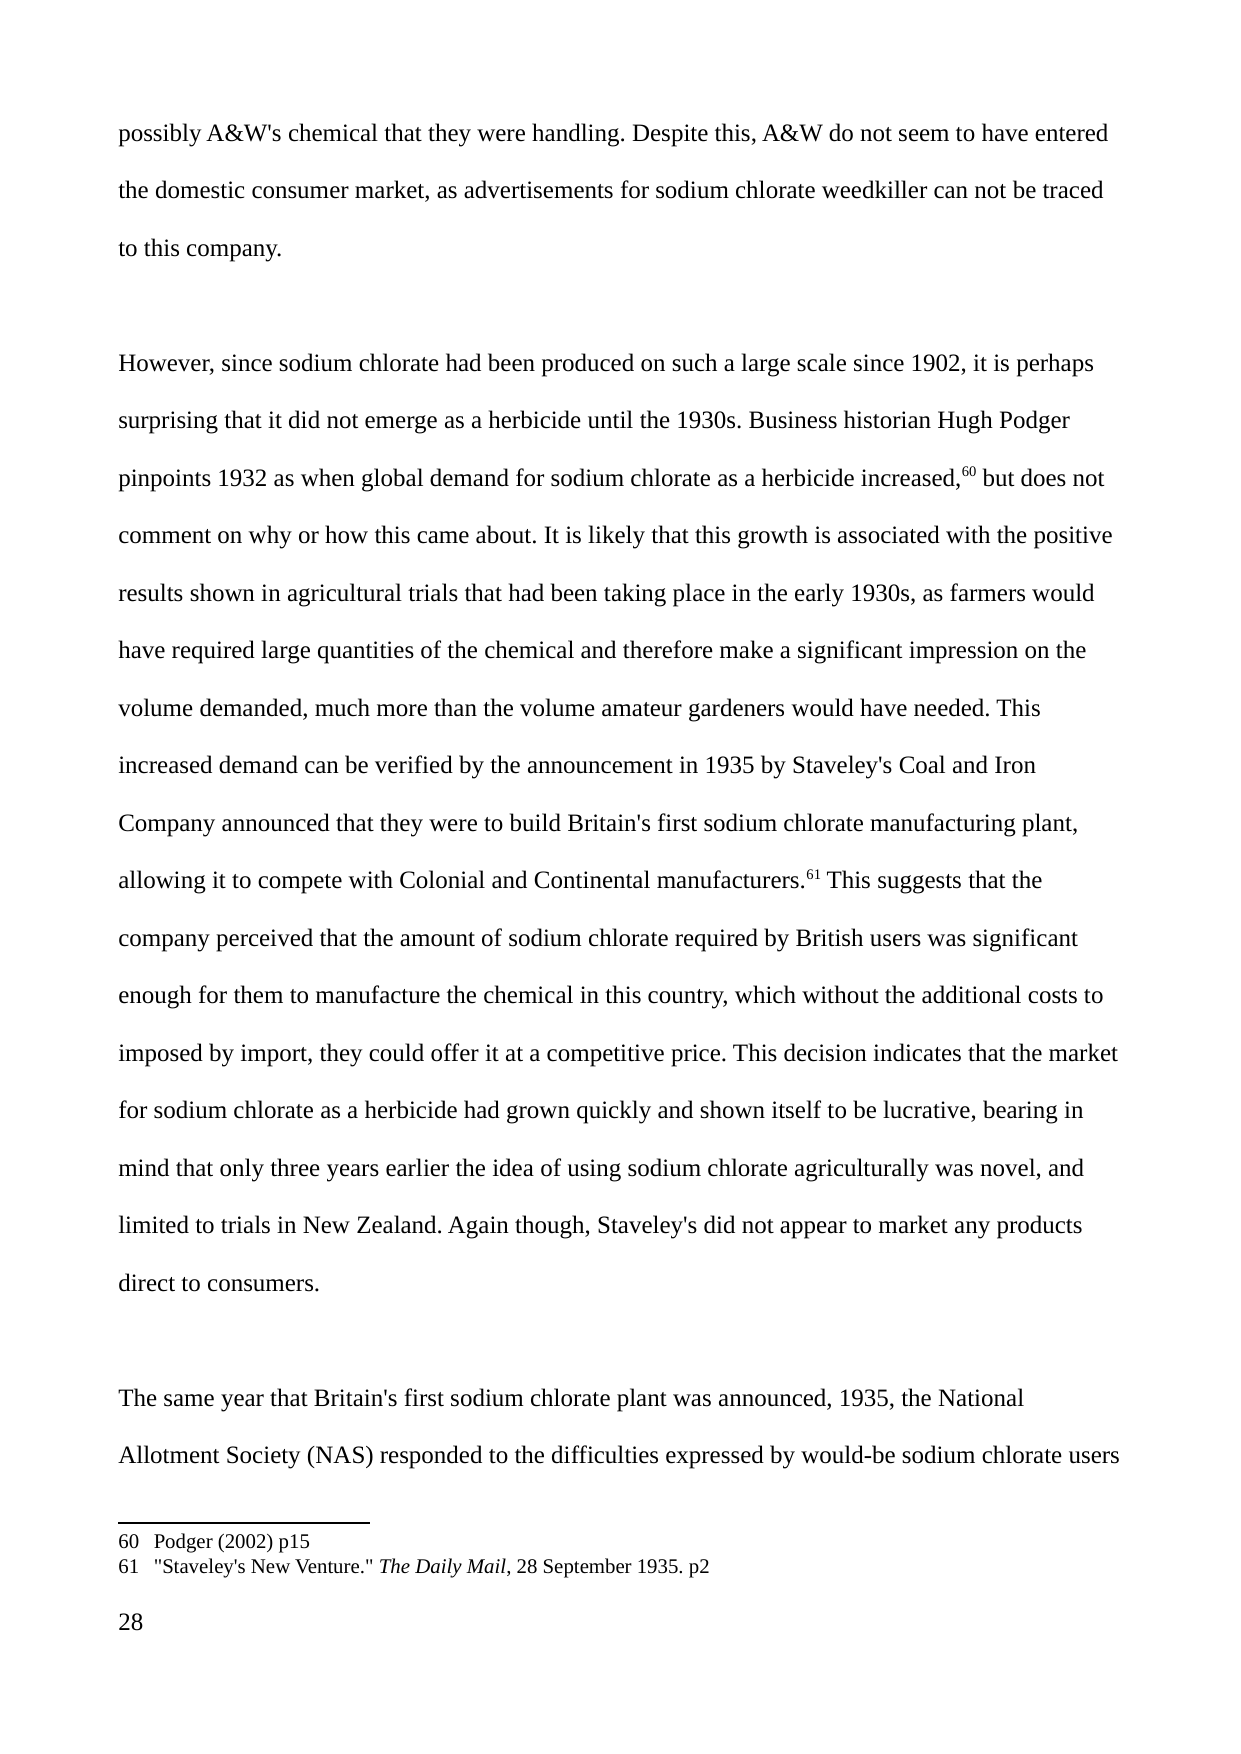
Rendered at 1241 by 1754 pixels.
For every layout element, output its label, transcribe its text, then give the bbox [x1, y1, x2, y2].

text possibly A&W's chemical that they were handling. Despite this, A&W do not seem to have entered the domestic consumer market, as advertisements for sodium chlorate weedkiller can not be traced to this company. [118, 118, 1122, 262]
text Podger (2002) p15 [118, 1529, 1122, 1553]
text "Staveley's New Venture." The Daily Mail, 28 September 1935. p2 [118, 1553, 1122, 1578]
text However, since sodium chlorate had been produced on such a large scale since 1902, it is perhaps surprising that it did not emerge as a herbicide until the 1930s. Business historian Hugh Podger pinpoints 1932 as when global demand for sodium chlorate as a herbicide increased, but does not comment on why or how this came about. It is likely that this growth is associated with the positive results shown in agricultural trials that had been taking place in the early 1930s, as farmers would have required large quantities of the chemical and therefore make a significant impression on the volume demanded, much more than the volume amateur gardeners would have needed. This increased demand can be verified by the announcement in 1935 by Staveley's Coal and Iron Company announced that they were to build Britain's first sodium chlorate manufacturing plant, allowing it to compete with Colonial and Continental manufacturers. This suggests that the company perceived that the amount of sodium chlorate required by British users was significant enough for them to manufacture the chemical in this country, which without the additional costs to imposed by import, they could offer it at a competitive price. This decision indicates that the market for sodium chlorate as a herbicide had grown quickly and shown itself to be lucrative, bearing in mind that only three years earlier the idea of using sodium chlorate agriculturally was novel, and limited to trials in New Zealand. Again though, Staveley's did not appear to market any products direct to consumers. [118, 348, 1122, 1297]
text The same year that Britain's first sodium chlorate plant was announced, 1935, the National Allotment Society (NAS) responded to the difficulties expressed by would-be sodium chlorate users [118, 1383, 1122, 1469]
